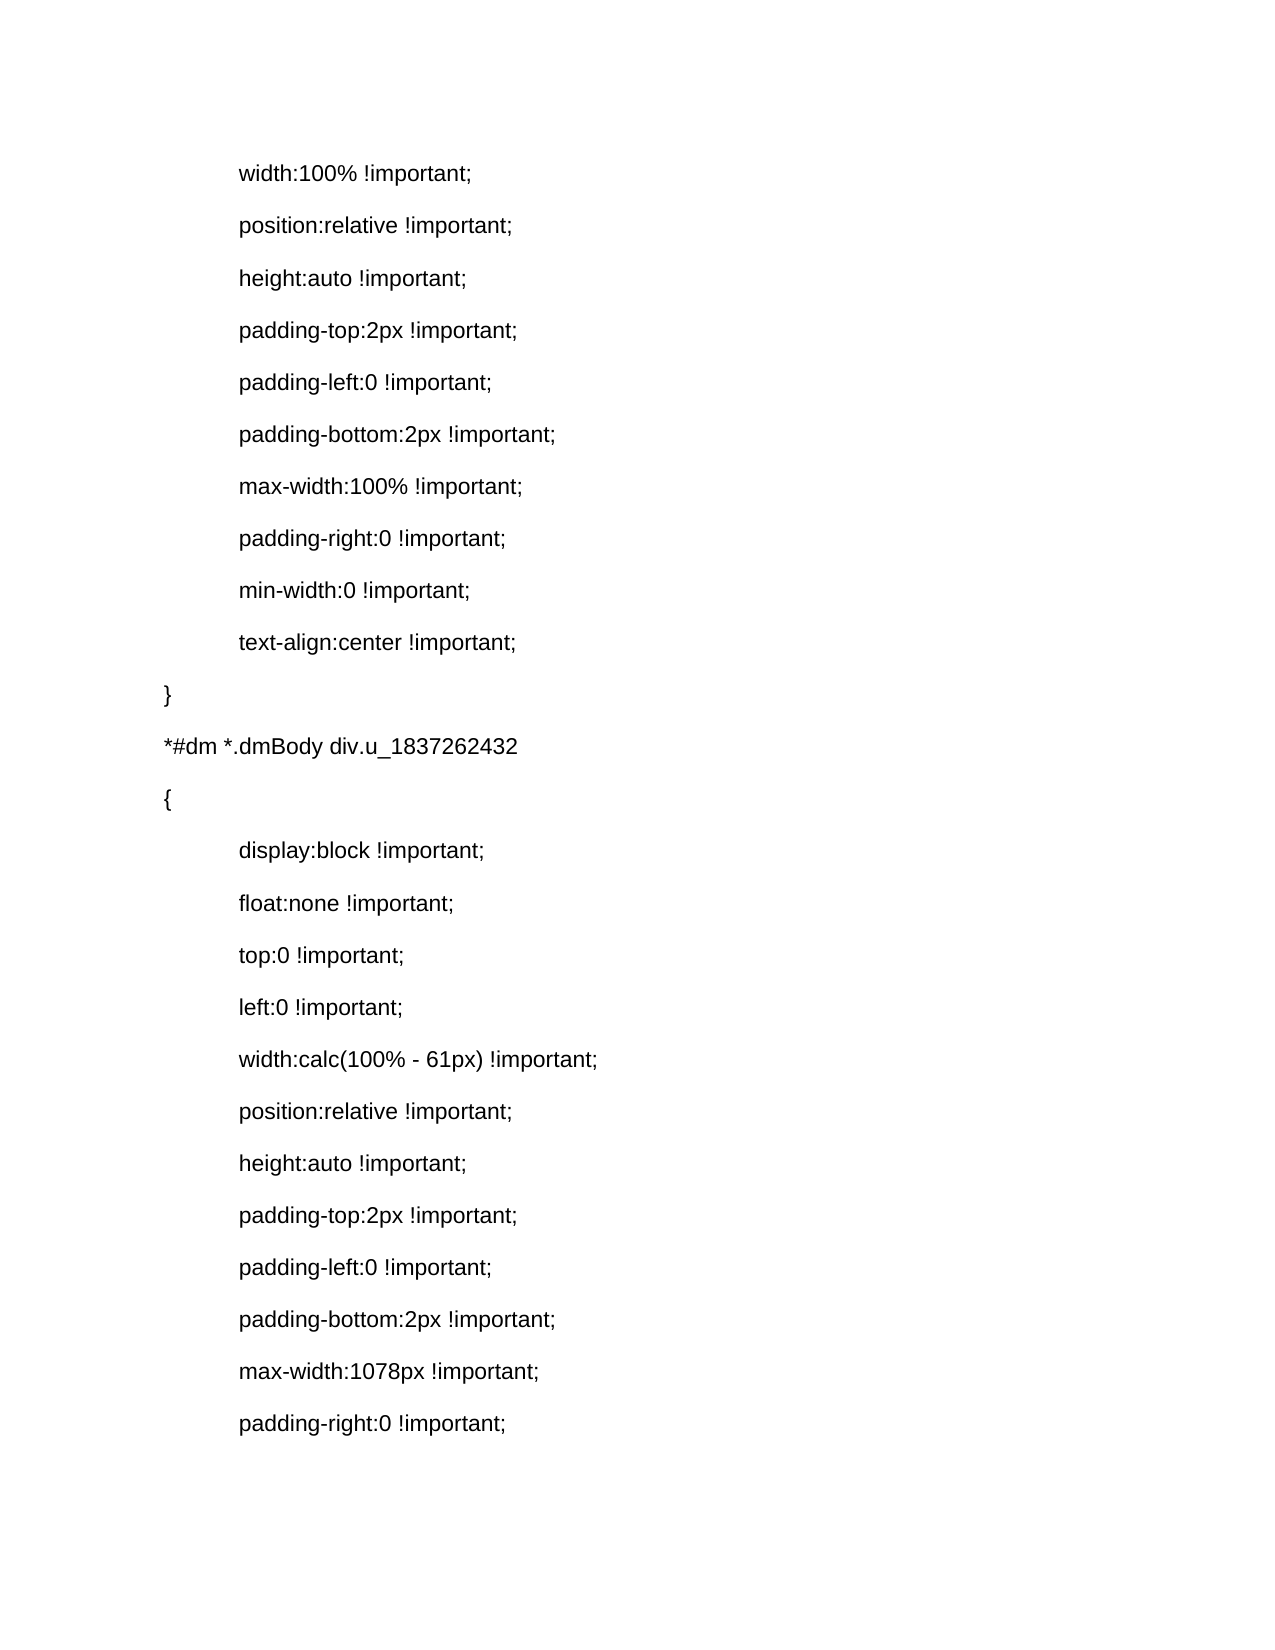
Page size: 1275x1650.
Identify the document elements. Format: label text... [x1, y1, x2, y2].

table_cell top:0 !important; [153, 931, 1125, 983]
table_cell height:auto !important; [153, 1140, 1125, 1192]
table_cell *#dm *.dmBody div.u_1837262432 [153, 723, 1125, 775]
table_cell padding-right:0 !important; [153, 1400, 1125, 1452]
table_cell { [153, 775, 1125, 827]
table_cell display:block !important; [153, 827, 1125, 879]
table_cell height:auto !important; [153, 254, 1125, 306]
table_cell max-width:100% !important; [153, 463, 1125, 514]
table_cell padding-top:2px !important; [153, 1192, 1125, 1244]
table_cell padding-left:0 !important; [153, 1244, 1125, 1296]
table_cell max-width:1078px !important; [153, 1348, 1125, 1400]
table_cell padding-left:0 !important; [153, 358, 1125, 410]
table_cell position:relative !important; [153, 202, 1125, 254]
table_cell width:100% !important; [153, 150, 1125, 202]
table_cell float:none !important; [153, 879, 1125, 931]
table_cell position:relative !important; [153, 1088, 1125, 1139]
table_cell padding-right:0 !important; [153, 515, 1125, 567]
table_cell } [153, 671, 1125, 723]
table_cell width:calc(100% - 61px) !important; [153, 1035, 1125, 1087]
table_cell padding-bottom:2px !important; [153, 1296, 1125, 1348]
table_cell text-align:center !important; [153, 619, 1125, 671]
table_cell padding-top:2px !important; [153, 306, 1125, 358]
table_cell left:0 !important; [153, 983, 1125, 1035]
table_cell min-width:0 !important; [153, 567, 1125, 619]
table_cell padding-bottom:2px !important; [153, 410, 1125, 462]
